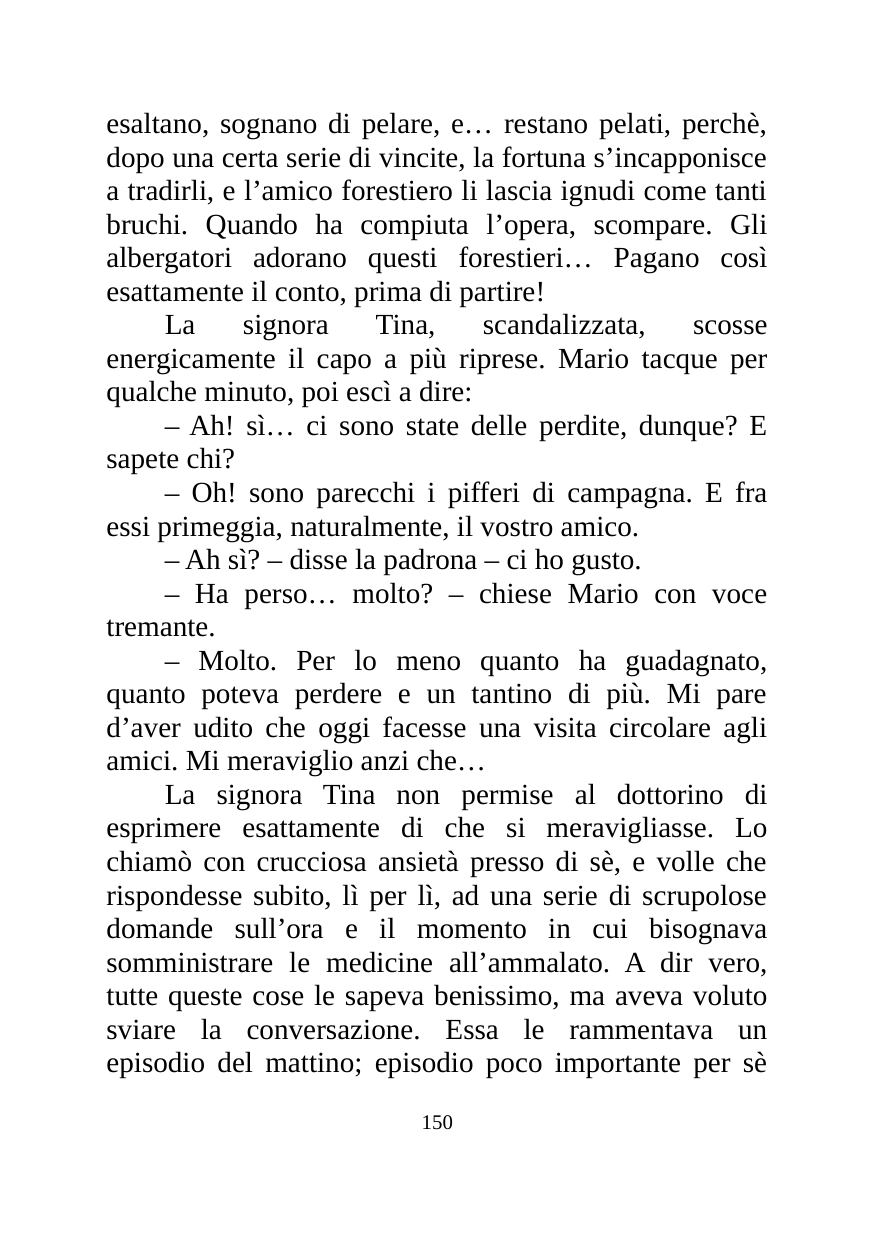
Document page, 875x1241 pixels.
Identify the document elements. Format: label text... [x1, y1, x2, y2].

text La signora Tina non permise al dottorino di esprimere esattamente di che si meravigliasse. Lo chiamò con crucciosa ansietà presso di sè, e volle che rispondesse subito, lì per lì, ad una serie di scrupolose domande sull’ora e il momento in cui bisognava somministrare le medicine all’ammalato. A dir vero, tutte queste cose le sapeva benissimo, ma aveva voluto sviare la conversazione. Essa le rammentava un episodio del mattino; episodio poco importante per sè [106, 777, 768, 1079]
text – Molto. Per lo meno quanto ha guadagnato, quanto poteva perdere e un tantino di più. Mi pare d’aver udito che oggi facesse una visita circolare agli amici. Mi meraviglio anzi che… [106, 643, 768, 777]
text – Oh! sono parecchi i pifferi di campagna. E fra essi primeggia, naturalmente, il vostro amico. [106, 475, 768, 542]
text – Ha perso… molto? – chiese Mario con voce tremante. [106, 576, 768, 643]
text esaltano, sognano di pelare, e… restano pelati, perchè, dopo una certa serie di vincite, la fortuna s’incapponisce a tradirli, e l’amico forestiero li lascia ignudi come tanti bruchi. Quando ha compiuta l’opera, scompare. Gli albergatori adorano questi forestieri… Pagano così esattamente il conto, prima di partire! [106, 106, 768, 307]
text – Ah sì? – disse la padrona – ci ho gusto. [106, 542, 768, 576]
text La signora Tina, scandalizzata, scosse energicamente il capo a più riprese. Mario tacque per qualche minuto, poi escì a dire: [106, 307, 768, 408]
text – Ah! sì… ci sono state delle perdite, dunque? E sapete chi? [106, 408, 768, 475]
